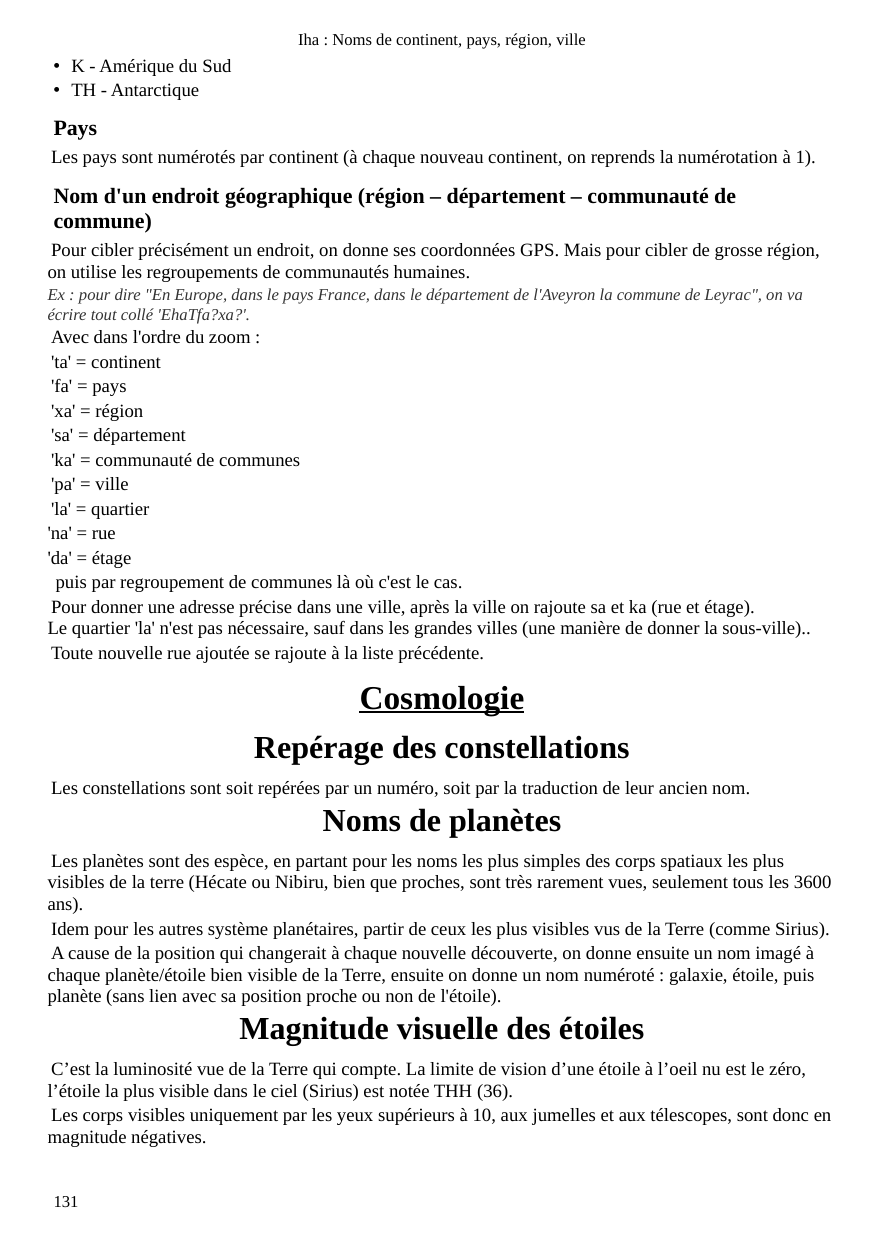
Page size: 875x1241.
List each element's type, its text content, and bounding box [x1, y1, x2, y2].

list K - Amérique du Sud [53, 54, 836, 76]
text Pour cibler précisément un endroit, on donne ses coordonnées GPS. Mais pour cibler de grosse région, on utilise les regroupements de communautés humaines. [47, 239, 836, 282]
text Avec dans l'ordre du zoom : [47, 326, 836, 348]
list TH - Antarctique [53, 79, 836, 101]
text Ex : pour dire "En Europe, dans le pays France, dans le département de l'Aveyron la commune de Leyrac", on va écrire tout collé 'EhaTfa?xa?'. [47, 285, 836, 323]
text 'fa' = pays [47, 375, 836, 397]
text Les corps visibles uniquement par les yeux supérieurs à 10, aux jumelles et aux télescopes, sont donc en magnitude négatives. [47, 1104, 836, 1147]
text Pour donner une adresse précise dans une ville, après la ville on rajoute sa et ka (rue et étage). Le quartier 'la' n'est pas nécessaire, sauf dans les grandes villes (une manière de donner la sous-ville).. [47, 596, 836, 639]
text 'ta' = continent [47, 351, 836, 372]
subtitle Pays [53, 115, 836, 141]
text 'pa' = ville [47, 473, 836, 495]
subtitle Cosmologie [47, 678, 836, 716]
text puis par regroupement de communes là où c'est le cas. [47, 571, 836, 593]
text Toute nouvelle rue ajoutée se rajoute à la liste précédente. [47, 642, 836, 663]
text 'da' = étage [47, 547, 836, 568]
subtitle Repérage des constellations [47, 728, 836, 765]
subtitle Magnitude visuelle des étoiles [47, 1009, 836, 1046]
text 'xa' = région [47, 400, 836, 421]
text 'ka' = communauté de communes [47, 449, 836, 470]
text Les constellations sont soit repérées par un numéro, soit par la traduction de leur ancien nom. [47, 777, 836, 798]
text C’est la luminosité vue de la Terre qui compte. La limite de vision d’une étoile à l’oeil nu est le zéro, l’étoile la plus visible dans le ciel (Sirius) est notée THH (36). [47, 1058, 836, 1101]
text A cause de la position qui changerait à chaque nouvelle découverte, on donne ensuite un nom imagé à chaque planète/étoile bien visible de la Terre, ensuite on donne un nom numéroté : galaxie, étoile, puis planète (sans lien avec sa position proche ou non de l'étoile). [47, 942, 836, 1007]
text 'la' = quartier [47, 498, 836, 519]
text 'na' = rue [47, 522, 836, 544]
text Les planètes sont des espèce, en partant pour les noms les plus simples des corps spatiaux les plus visibles de la terre (Hécate ou Nibiru, bien que proches, sont très rarement vues, seulement tous les 3600 ans). [47, 850, 836, 914]
text Idem pour les autres système planétaires, partir de ceux les plus visibles vus de la Terre (comme Sirius). [47, 917, 836, 939]
subtitle Noms de planètes [47, 801, 836, 838]
subtitle Nom d'un endroit géographique (région – département – communauté de commune) [53, 183, 836, 233]
text Les pays sont numérotés par continent (à chaque nouveau continent, on reprends la numérotation à 1). [47, 146, 836, 168]
text 'sa' = département [47, 424, 836, 446]
